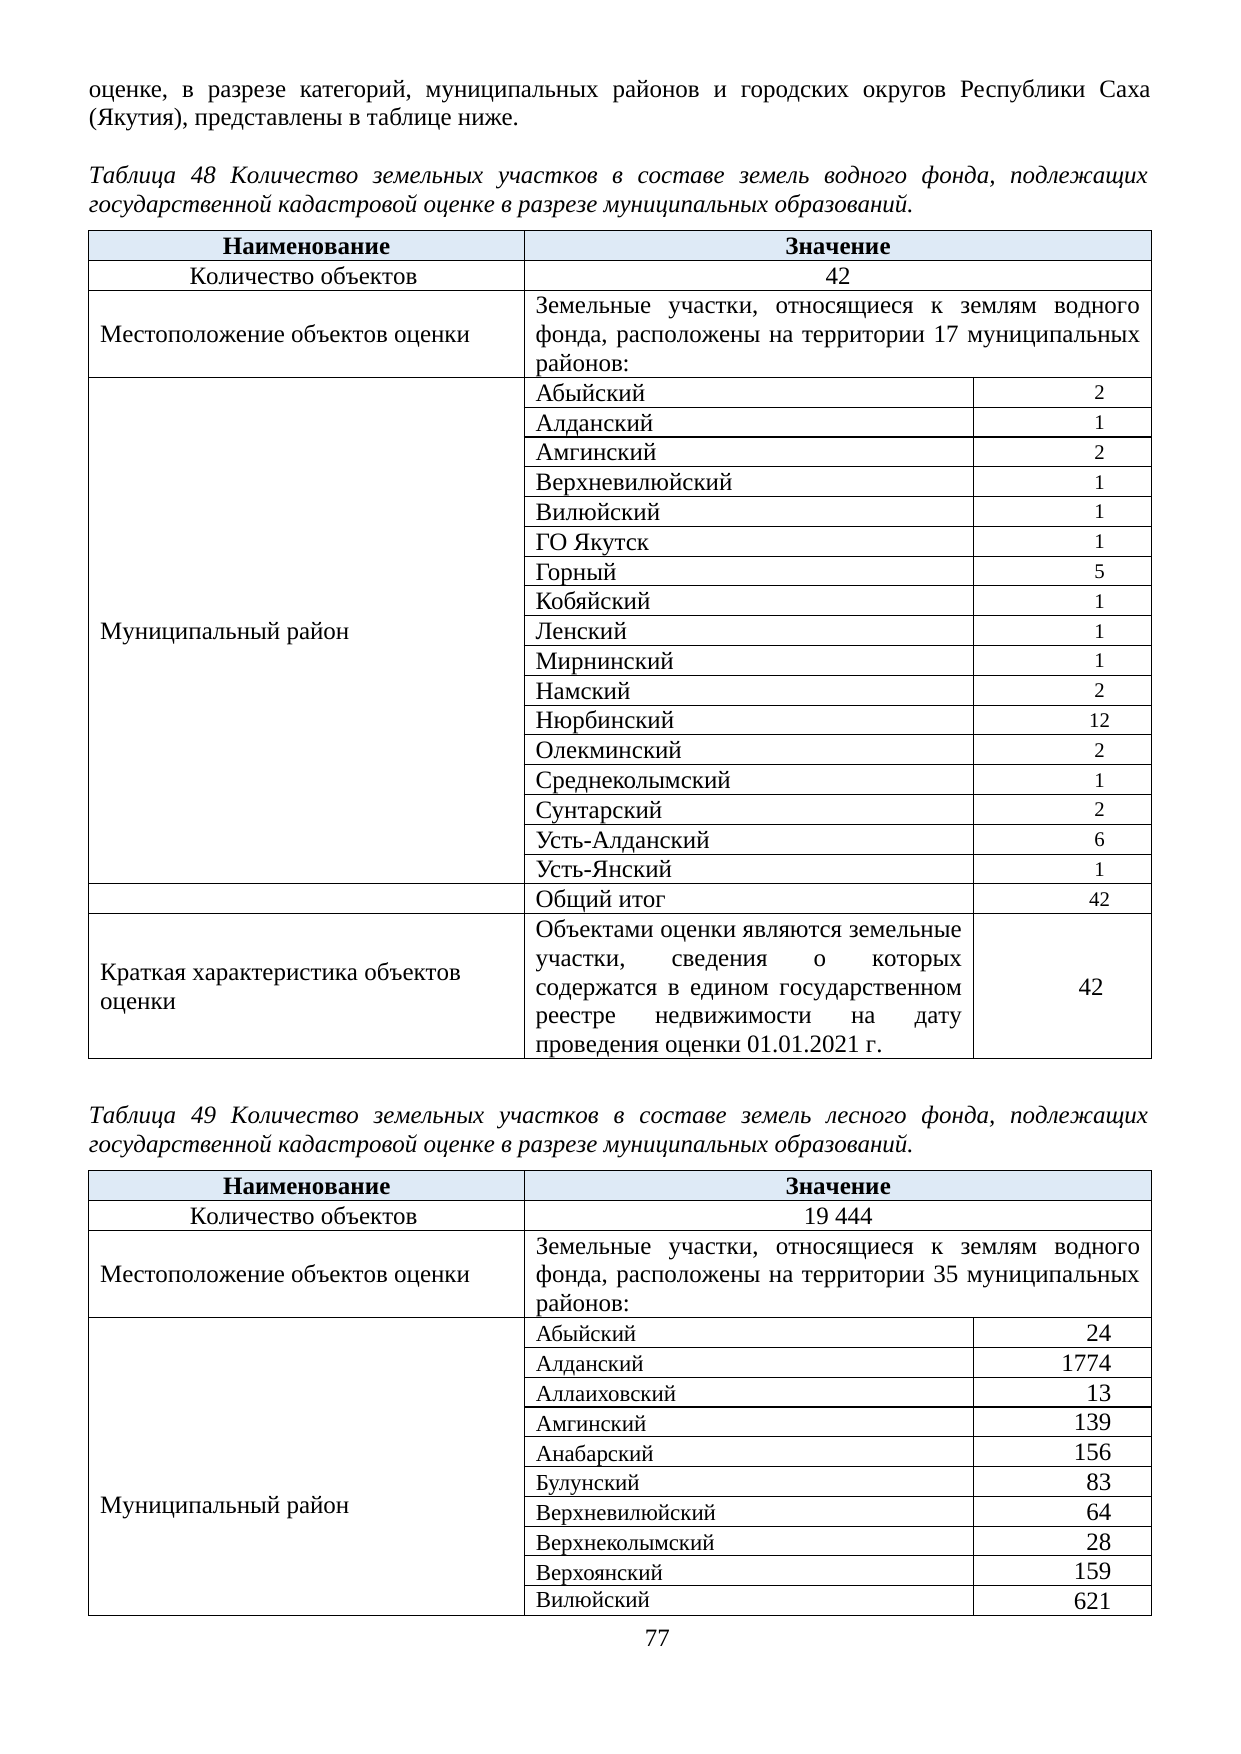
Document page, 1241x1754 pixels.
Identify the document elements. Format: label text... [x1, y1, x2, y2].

table_cell Общий итог [525, 884, 973, 913]
table_cell Ленский [525, 616, 973, 645]
table_cell 12 [974, 706, 1151, 734]
table_cell Кобяйский [525, 586, 973, 615]
table_cell Намский [525, 676, 973, 704]
table_cell 1 [974, 497, 1151, 526]
table_cell Верхневилюйский [525, 467, 973, 496]
table_cell 139 [974, 1408, 1151, 1436]
table_header Наименование [89, 1171, 524, 1200]
table_cell Вилюйский [525, 1586, 973, 1615]
table_cell 83 [974, 1467, 1151, 1496]
table_cell Количество объектов [89, 1201, 524, 1230]
text Таблица 49 Количество земельных участков в составе земель лесного фонда, подлежащих государственной кадастровой оценке в разрезе муниципальных образований. [89, 1100, 1152, 1158]
table_cell Амгинский [525, 1408, 973, 1436]
table_cell Верхнеколымский [525, 1527, 973, 1555]
table_cell 13 [974, 1378, 1151, 1406]
table_cell 1 [974, 527, 1151, 556]
table_cell 2 [974, 795, 1151, 824]
table_cell Абыйский [525, 378, 973, 407]
table_cell Горный [525, 557, 973, 585]
table_cell 28 [974, 1527, 1151, 1555]
table_cell 1 [974, 616, 1151, 645]
table_cell Алданский [525, 1348, 973, 1377]
table_cell Среднеколымский [525, 765, 973, 794]
table_cell 42 [974, 884, 1151, 913]
text Таблица 48 Количество земельных участков в составе земель водного фонда, подлежащих государственной кадастровой оценке в разрезе муниципальных образований. [89, 160, 1152, 217]
table_cell Аллаиховский [525, 1378, 973, 1406]
table_cell Земельные участки, относящиеся к землям водного фонда, расположены на территории 17 муниципальных районов: [525, 291, 1151, 377]
table_cell Верхоянский [525, 1556, 973, 1585]
table_cell Количество объектов [89, 261, 524, 289]
table_cell Земельные участки, относящиеся к землям водного фонда, расположены на территории 35 муниципальных районов: [525, 1231, 1151, 1317]
table_header Наименование [89, 231, 524, 260]
table_header Значение [525, 1171, 1151, 1200]
table_cell 1 [974, 586, 1151, 615]
table_cell Усть-Алданский [525, 825, 973, 853]
table_cell 19 444 [525, 1201, 1151, 1230]
table_cell Муниципальный район [89, 378, 524, 883]
table_cell 621 [974, 1586, 1151, 1615]
table_cell 1774 [974, 1348, 1151, 1377]
table_cell Муниципальный район [89, 1318, 524, 1615]
table_cell Анабарский [525, 1437, 973, 1466]
table_cell Алданский [525, 408, 973, 436]
table_cell 24 [974, 1318, 1151, 1347]
table_cell 159 [974, 1556, 1151, 1585]
table_cell Нюрбинский [525, 706, 973, 734]
table_cell Абыйский [525, 1318, 973, 1347]
table_cell 2 [974, 676, 1151, 704]
table_cell Мирнинский [525, 646, 973, 675]
table_cell 1 [974, 408, 1151, 436]
table_cell 1 [974, 765, 1151, 794]
table_cell Местоположение объектов оценки [89, 291, 524, 377]
table_cell 156 [974, 1437, 1151, 1466]
table_cell Булунский [525, 1467, 973, 1496]
table_cell [89, 884, 524, 913]
table_cell 1 [974, 855, 1151, 883]
table_cell 42 [974, 914, 1151, 1058]
table_cell Усть-Янский [525, 855, 973, 883]
table_header Значение [525, 231, 1151, 260]
table_cell Сунтарский [525, 795, 973, 824]
table_cell 2 [974, 438, 1151, 466]
table_cell 1 [974, 646, 1151, 675]
table_cell 2 [974, 735, 1151, 764]
table_cell 5 [974, 557, 1151, 585]
table_cell ГО Якутск [525, 527, 973, 556]
table_cell Вилюйский [525, 497, 973, 526]
table_cell 1 [974, 467, 1151, 496]
table_cell Краткая характеристика объектов оценки [89, 914, 524, 1058]
table_cell 2 [974, 378, 1151, 407]
text оценке, в разрезе категорий, муниципальных районов и городских округов Республики Саха (Якутия), представлены в таблице ниже. [89, 74, 1152, 131]
table_cell Местоположение объектов оценки [89, 1231, 524, 1317]
table_cell Амгинский [525, 438, 973, 466]
table_cell 42 [525, 261, 1151, 289]
table_cell 64 [974, 1497, 1151, 1526]
table_cell 6 [974, 825, 1151, 853]
table_cell Объектами оценки являются земельные участки, сведения о которых содержатся в едином государственном реестре недвижимости на дату проведения оценки 01.01.2021 г. [525, 914, 973, 1058]
table_cell Верхневилюйский [525, 1497, 973, 1526]
table_cell Олекминский [525, 735, 973, 764]
